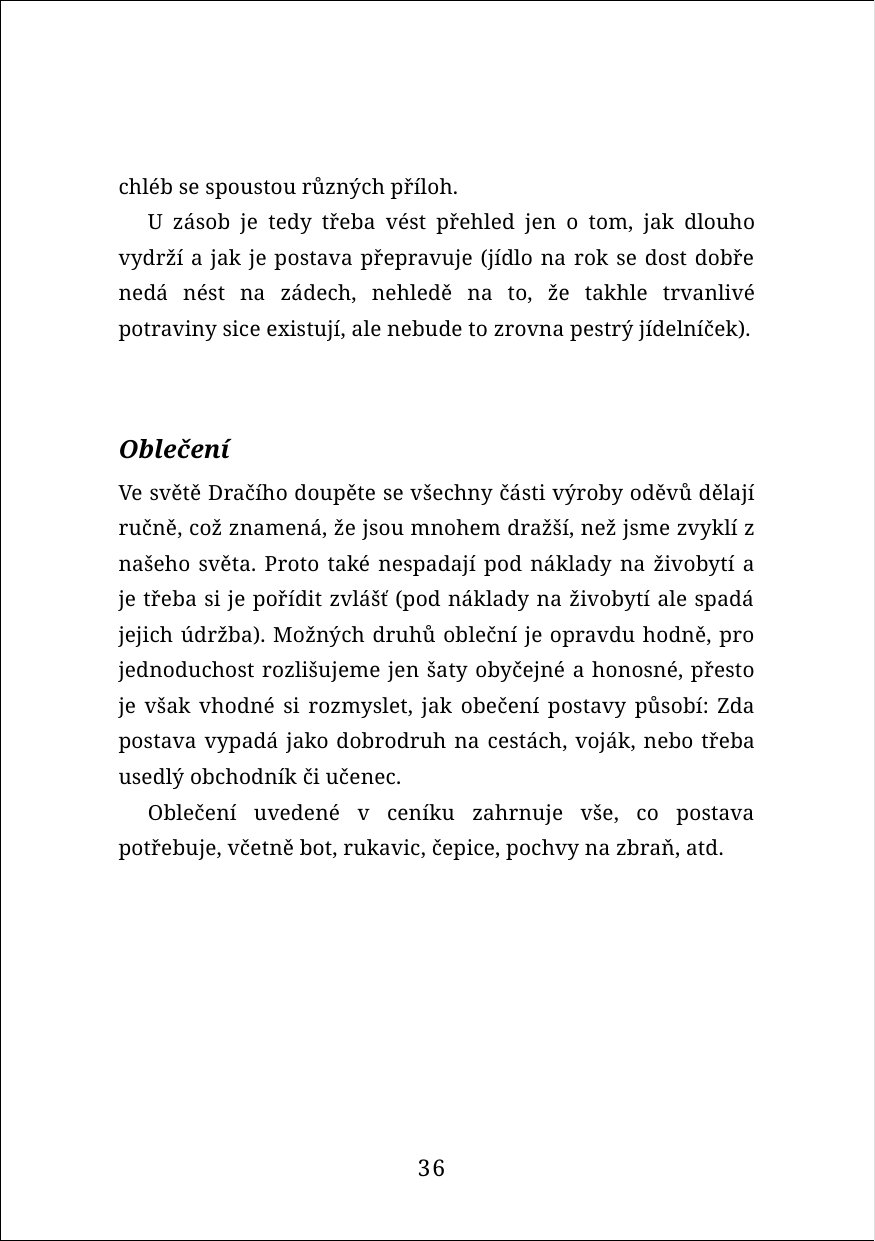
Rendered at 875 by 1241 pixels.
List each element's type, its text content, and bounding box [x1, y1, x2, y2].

subtitle Oblečení [118, 432, 756, 466]
text chléb se spoustou různých příloh. U zásob je tedy třeba vést přehled jen o tom, jak dlouho vydrží a jak je postava přepravuje (jídlo na rok se dost dobře nedá nést na zádech, nehledě na to, že takhle trvanlivé potraviny sice existují, ale nebude to zrovna pestrý jídelníček). [118, 172, 756, 342]
text Ve světě Dračího doupěte se všechny části výroby oděvů dělají ručně, což znamená, že jsou mnohem dražší, než jsme zvyklí z našeho světa. Proto také nespadají pod náklady na živobytí a je třeba si je pořídit zvlášť (pod náklady na živobytí ale spadá jejich údržba). Možných druhů obleční je opravdu hodně, pro jednoduchost rozlišujeme jen šaty obyčejné a honosné, přesto je však vhodné si rozmyslet, jak obečení postavy působí: Zda postava vypadá jako dobrodruh na cestách, voják, nebo třeba usedlý obchodník či učenec. Oblečení uvedené v ceníku zahrnuje vše, co postava potřebuje, včetně bot, rukavic, čepice, pochvy na zbraň, atd. [118, 478, 756, 862]
